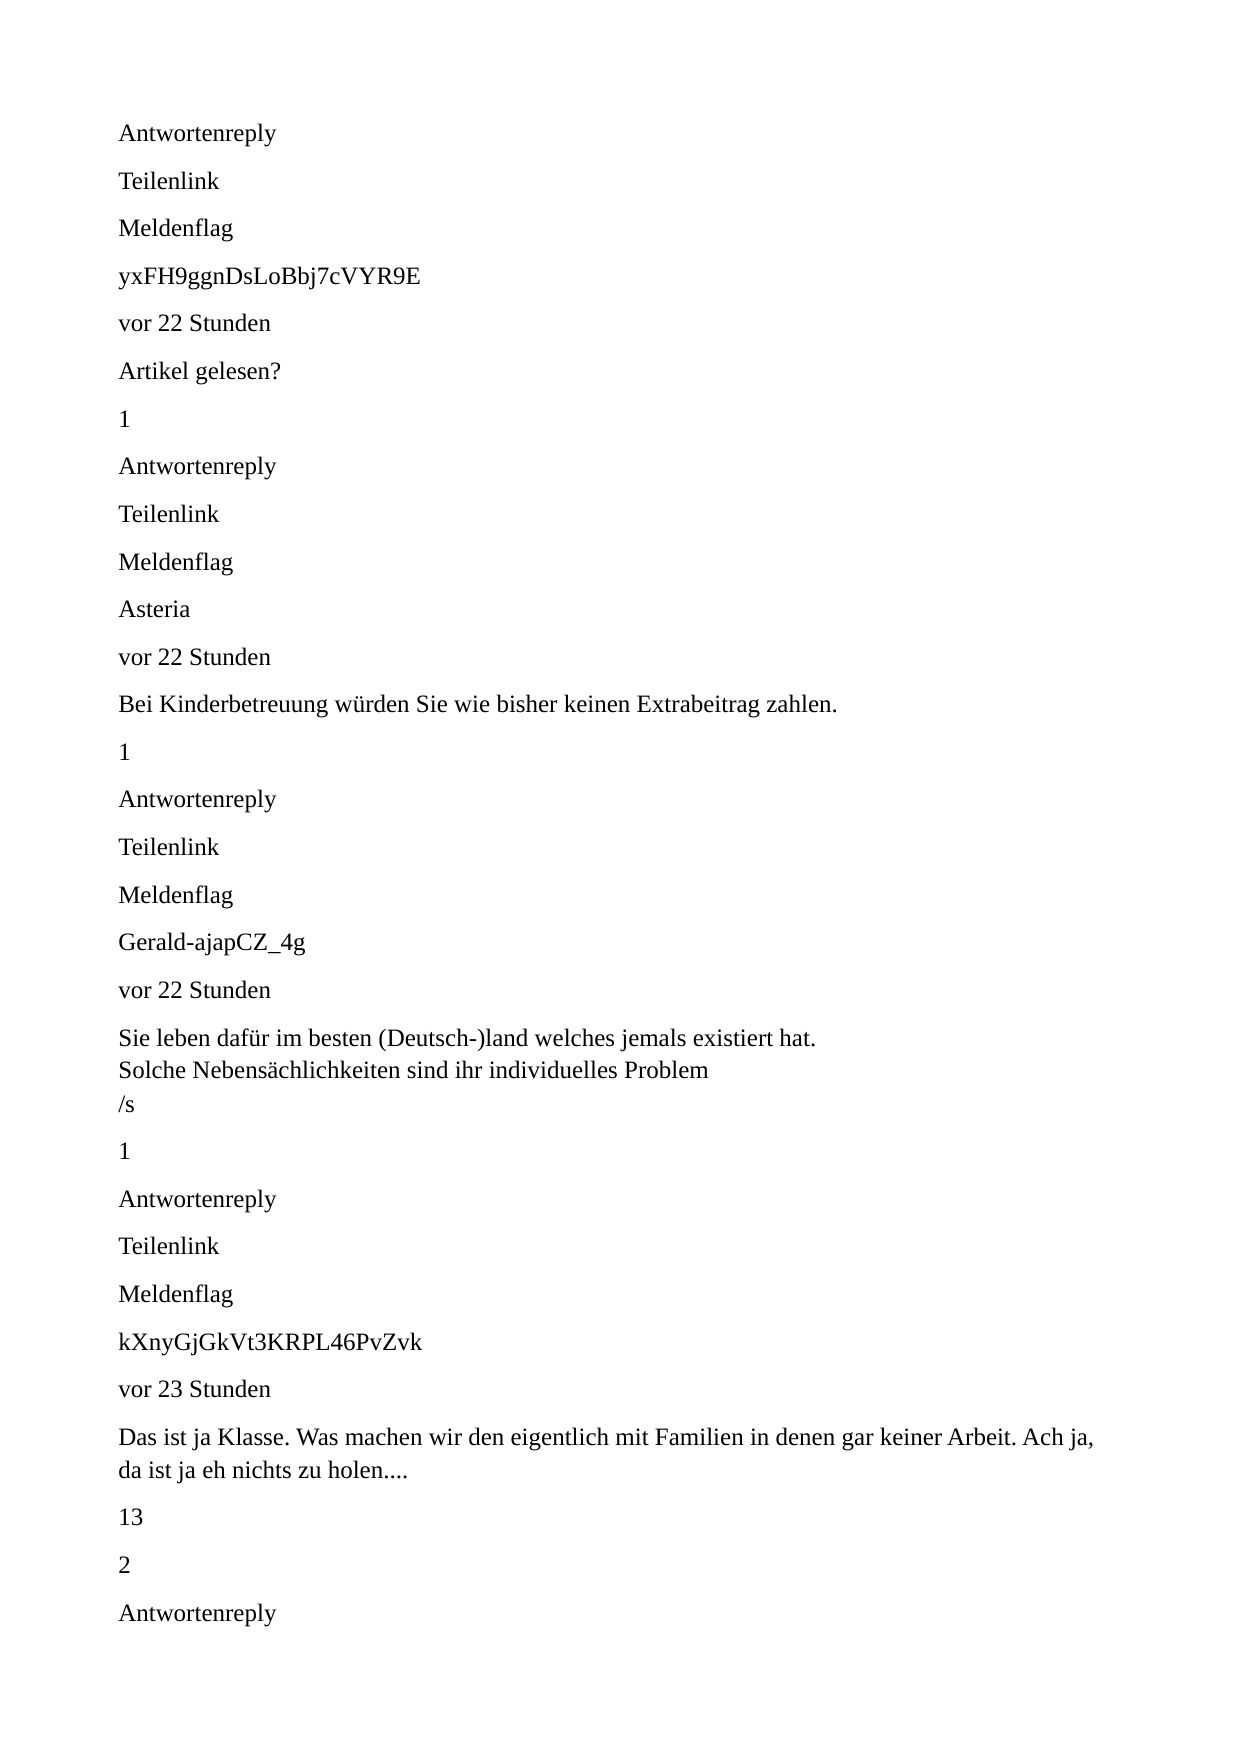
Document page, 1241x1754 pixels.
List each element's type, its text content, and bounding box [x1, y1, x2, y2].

text Antwortenreply [118, 1184, 1122, 1213]
text Bei Kinderbetreuung würden Sie wie bisher keinen Extrabeitrag zahlen. [118, 689, 1122, 718]
text vor 23 Stunden [118, 1374, 1122, 1403]
text Gerald-ajapCZ_4g [118, 927, 1122, 956]
text 1 [118, 737, 1122, 766]
text Meldenflag [118, 213, 1122, 242]
text yxFH9ggnDsLoBbj7cVYR9E [118, 261, 1122, 290]
text 1 [118, 404, 1122, 432]
text vor 22 Stunden [118, 975, 1122, 1004]
text Teilenlink [118, 499, 1122, 528]
text 1 [118, 1136, 1122, 1165]
text Antwortenreply [118, 784, 1122, 813]
text Antwortenreply [118, 451, 1122, 480]
text Antwortenreply [118, 1598, 1122, 1626]
text kXnyGjGkVt3KRPL46PvZvk [118, 1327, 1122, 1355]
text Teilenlink [118, 166, 1122, 194]
text vor 22 Stunden [118, 308, 1122, 337]
text Antwortenreply [118, 118, 1122, 147]
text Meldenflag [118, 1279, 1122, 1308]
text 13 [118, 1502, 1122, 1531]
text Teilenlink [118, 832, 1122, 861]
text Meldenflag [118, 880, 1122, 908]
text Asteria [118, 594, 1122, 623]
text 2 [118, 1550, 1122, 1579]
text Sie leben dafür im besten (Deutsch-)land welches jemals existiert hat. Solche Nebensächlichkeiten sind ihr individuelles Problem /s [118, 1023, 1122, 1117]
text Meldenflag [118, 547, 1122, 575]
text Artikel gelesen? [118, 356, 1122, 385]
text Das ist ja Klasse. Was machen wir den eigentlich mit Familien in denen gar keiner Arbeit. Ach ja, da ist ja eh nichts zu holen.... [118, 1422, 1122, 1484]
text vor 22 Stunden [118, 642, 1122, 671]
text Teilenlink [118, 1231, 1122, 1260]
